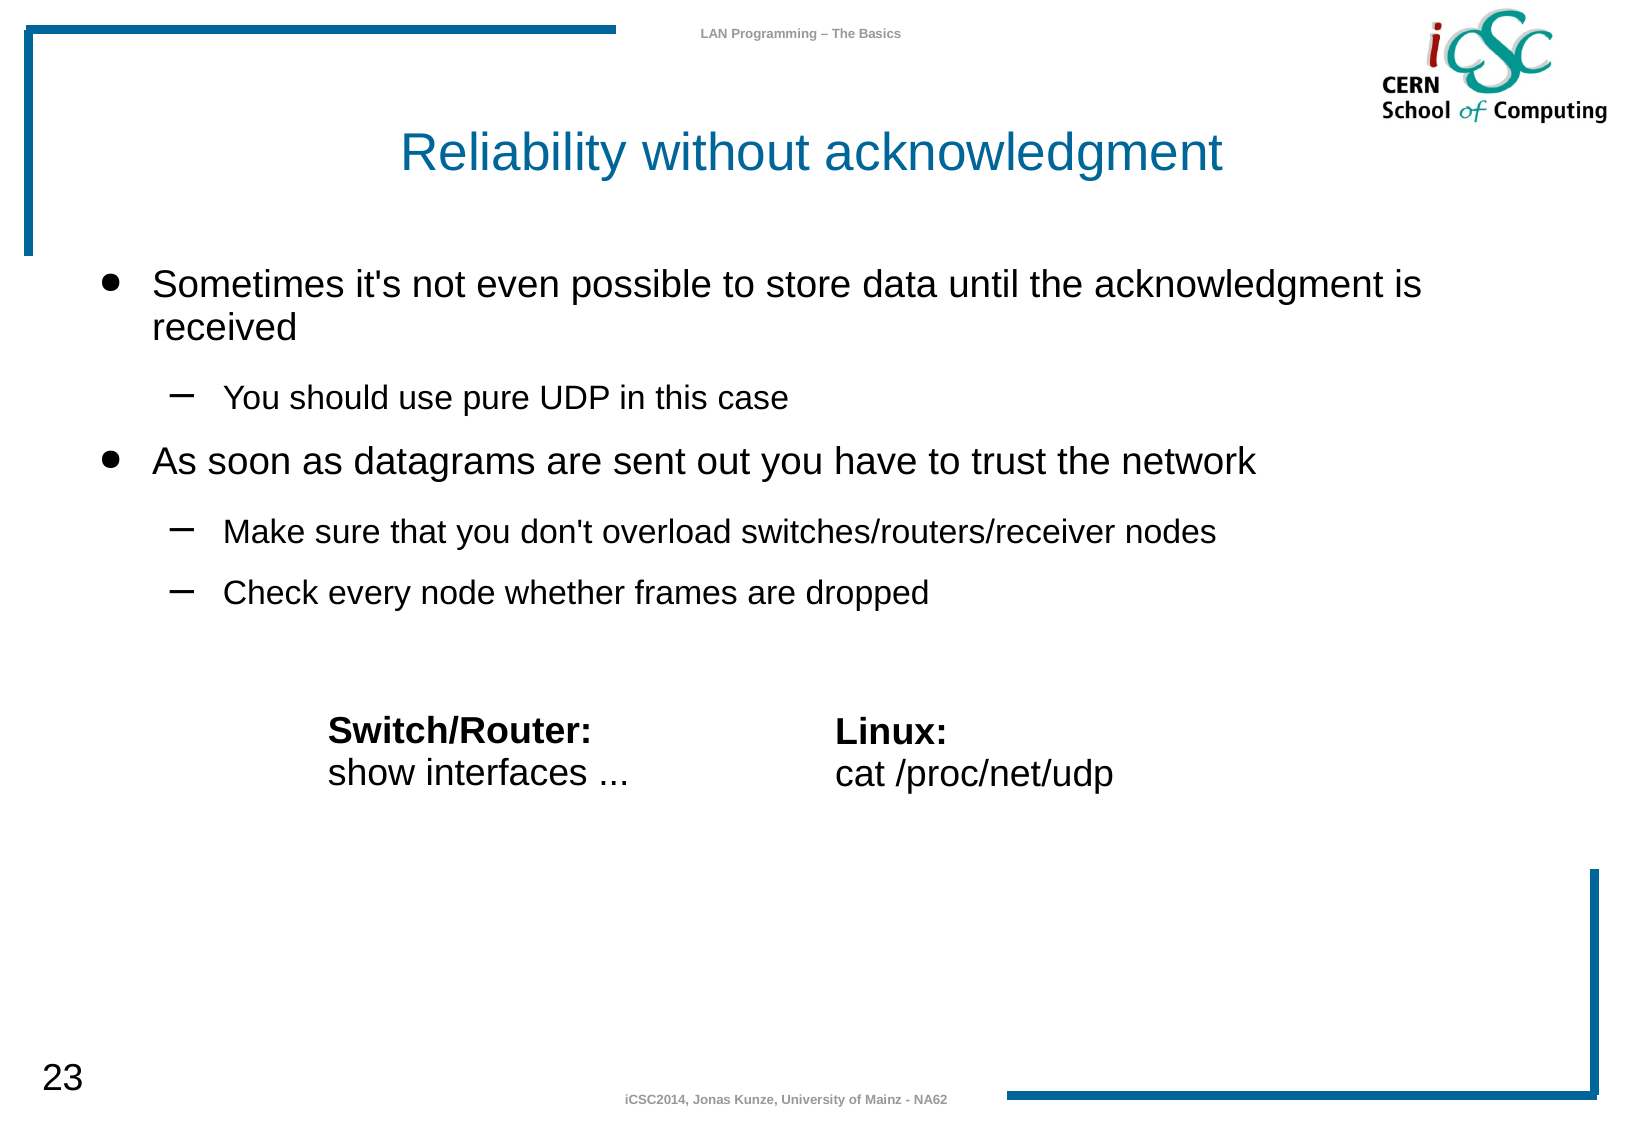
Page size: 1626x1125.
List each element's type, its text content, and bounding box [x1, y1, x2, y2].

text_box Switch/Router: show interfaces ... [313, 702, 734, 826]
picture [1381, 8, 1608, 125]
text_box Linux: cat /proc/net/udp [820, 703, 1241, 826]
title Reliability without acknowledgment [81, 44, 1544, 233]
list Sometimes it's not even possible to store data until the acknowledgment is received You should use pure UDP in this case As soon as datagrams are sent out you have to trust the network Make sure that you don't overload switches/routers/receiver nodes Check every node whether frames are dropped [81, 263, 1512, 1051]
